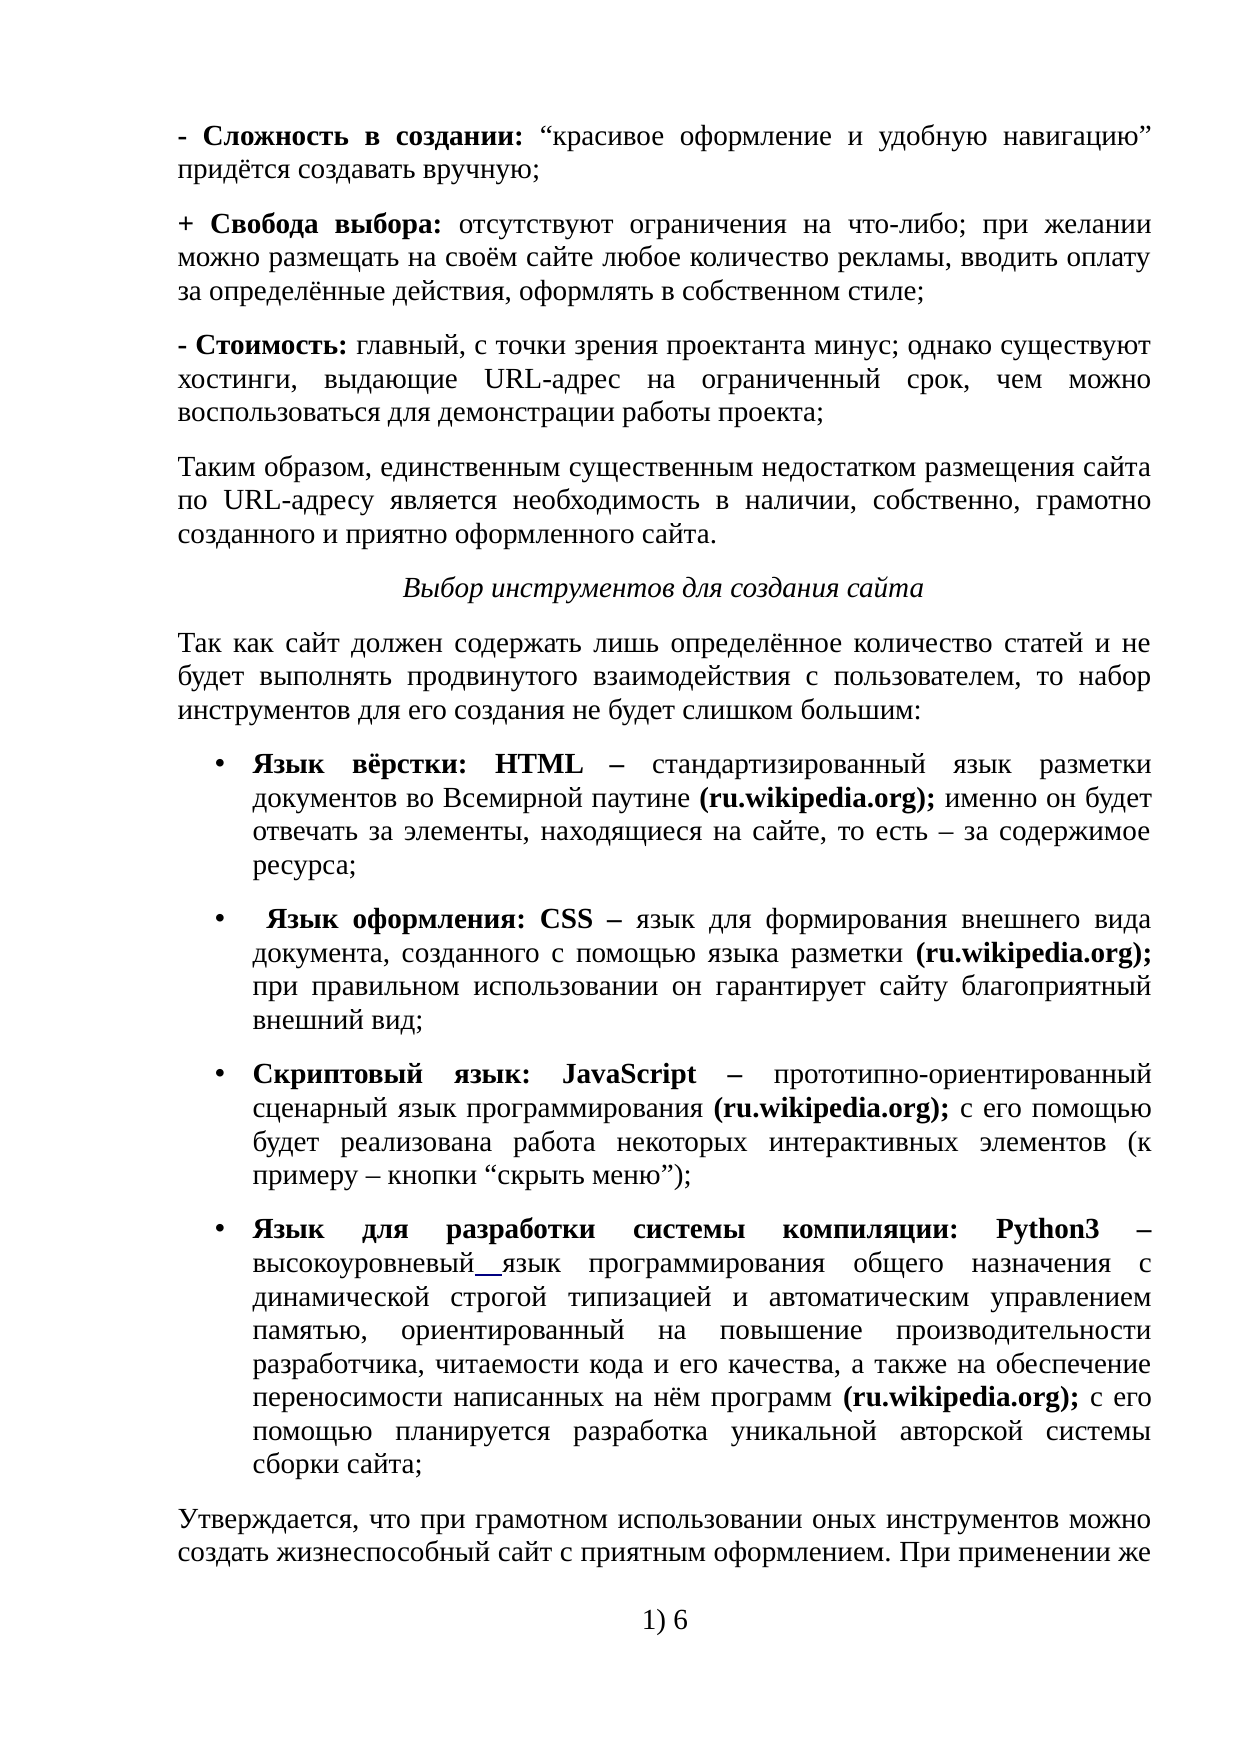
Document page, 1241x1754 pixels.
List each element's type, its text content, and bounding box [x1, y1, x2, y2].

text Выбор инструментов для создания сайта [177, 570, 1152, 604]
list Скриптовый язык: JavaScript – прототипно-ориентированный сценарный язык программирования (ru.wikipedia.org); с его помощью будет реализована работа некоторых интерактивных элементов (к примеру – кнопки “скрыть меню”); [215, 1056, 1152, 1191]
text Так как сайт должен содержать лишь определённое количество статей и не будет выполнять продвинутого взаимодействия с пользователем, то набор инструментов для его создания не будет слишком большим: [177, 625, 1152, 725]
text + Свобода выбора: отсутствуют ограничения на что-либо; при желании можно размещать на своём сайте любое количество рекламы, вводить оплату за определённые действия, оформлять в собственном стиле; [177, 206, 1152, 307]
list Язык для разработки системы компиляции: Python3 – высокоуровневый язык программирования общего назначения с динамической строгой типизацией и автоматическим управлением памятью, ориентированный на повышение производительности разработчика, читаемости кода и его качества, а также на обеспечение переносимости написанных на нём программ (ru.wikipedia.org); с его помощью планируется разработка уникальной авторской системы сборки сайта; [215, 1212, 1152, 1480]
text Таким образом, единственным существенным недостатком размещения сайта по URL-адресу является необходимость в наличии, собственно, грамотно созданного и приятно оформленного сайта. [177, 449, 1152, 549]
text Утверждается, что при грамотном использовании оных инструментов можно создать жизнеспособный сайт с приятным оформлением. При применении же [177, 1501, 1152, 1568]
list Язык вёрстки: HTML – стандартизированный язык разметки документов во Всемирной паутине (ru.wikipedia.org); именно он будет отвечать за элементы, находящиеся на сайте, то есть – за содержимое ресурса; [215, 746, 1152, 881]
text - Стоимость: главный, с точки зрения проектанта минус; однако существуют хостинги, выдающие URL-адрес на ограниченный срок, чем можно воспользоваться для демонстрации работы проекта; [177, 327, 1152, 428]
list Язык оформления: СSS – язык для формирования внешнего вида документа, созданного с помощью языка разметки (ru.wikipedia.org); при правильном использовании он гарантирует сайту благоприятный внешний вид; [215, 901, 1152, 1036]
text - Сложность в создании: “красивое оформление и удобную навигацию” придётся создавать вручную; [177, 118, 1152, 185]
